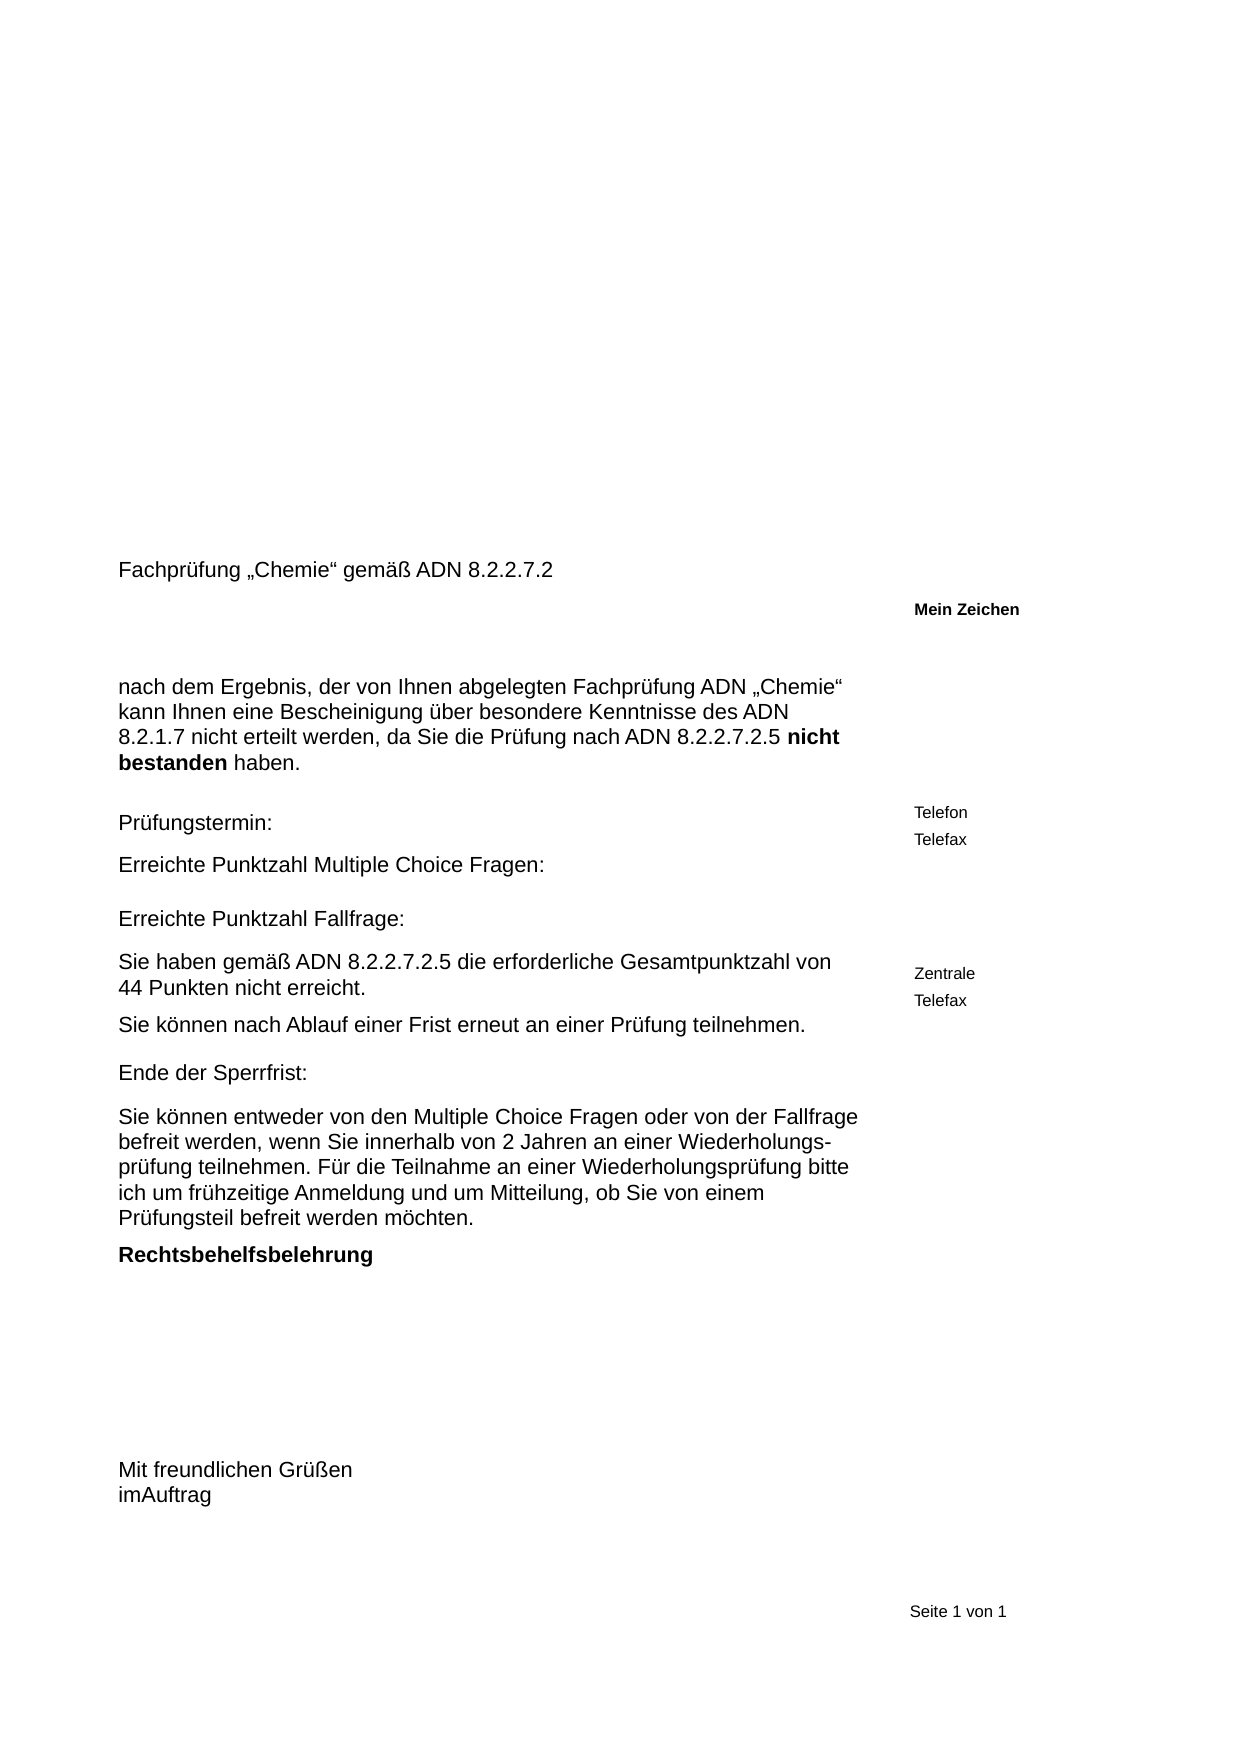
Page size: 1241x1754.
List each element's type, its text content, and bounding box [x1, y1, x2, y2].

text Ende der Sperrfrist: [118, 1050, 308, 1091]
text Erreichte Punktzahl Multiple Choice Fragen: [118, 841, 545, 883]
text Rechtsbehelfsbelehrung [118, 1242, 862, 1268]
text Prüfungstermin: [118, 800, 279, 841]
text Mein Zeichen [909, 597, 1175, 618]
text Fachprüfung „Chemie“ gemäß ADN 8.2.2.7.2 [118, 557, 862, 582]
text Seite 1 von 1 [909, 1602, 1175, 1621]
text imAuftrag [118, 1482, 862, 1507]
text Sie können nach Ablauf einer Frist erneut an einer Prüfung teilnehmen. [118, 1012, 862, 1037]
text Sie haben gemäß ADN 8.2.2.7.2.5 die erforderliche Gesamtpunktzahl von 44 Punkten nicht erreicht. [118, 949, 862, 1000]
text [839, 841, 862, 883]
text nach dem Ergebnis, der von Ihnen abgelegten Fachprüfung ADN „Chemie“ kann Ihnen eine Bescheinigung über besondere Kenntnisse des ADN 8.2.1.7 nicht erteilt werden, da Sie die Prüfung nach ADN 8.2.2.7.2.5 nicht bestanden haben. [118, 674, 862, 775]
text Erreichte Punktzahl Fallfrage: [118, 895, 405, 937]
text [834, 1050, 862, 1091]
text [828, 800, 862, 841]
text Zentrale [909, 960, 983, 987]
text Mit freundlichen Grüßen [118, 1457, 862, 1482]
text Telefax [909, 987, 983, 1014]
text Sie können entweder von den Multiple Choice Fragen oder von der Fallfrage befreit werden, wenn Sie innerhalb von 2 Jahren an einer Wiederholungs-prüfung teilnehmen. Für die Teilnahme an einer Wiederholungsprüfung bitte ich um frühzeitige Anmeldung und um Mitteilung, ob Sie von einem Prüfungsteil befreit werden möchten. [118, 1104, 862, 1230]
text Telefax [909, 826, 983, 853]
text Telefon [909, 799, 983, 826]
